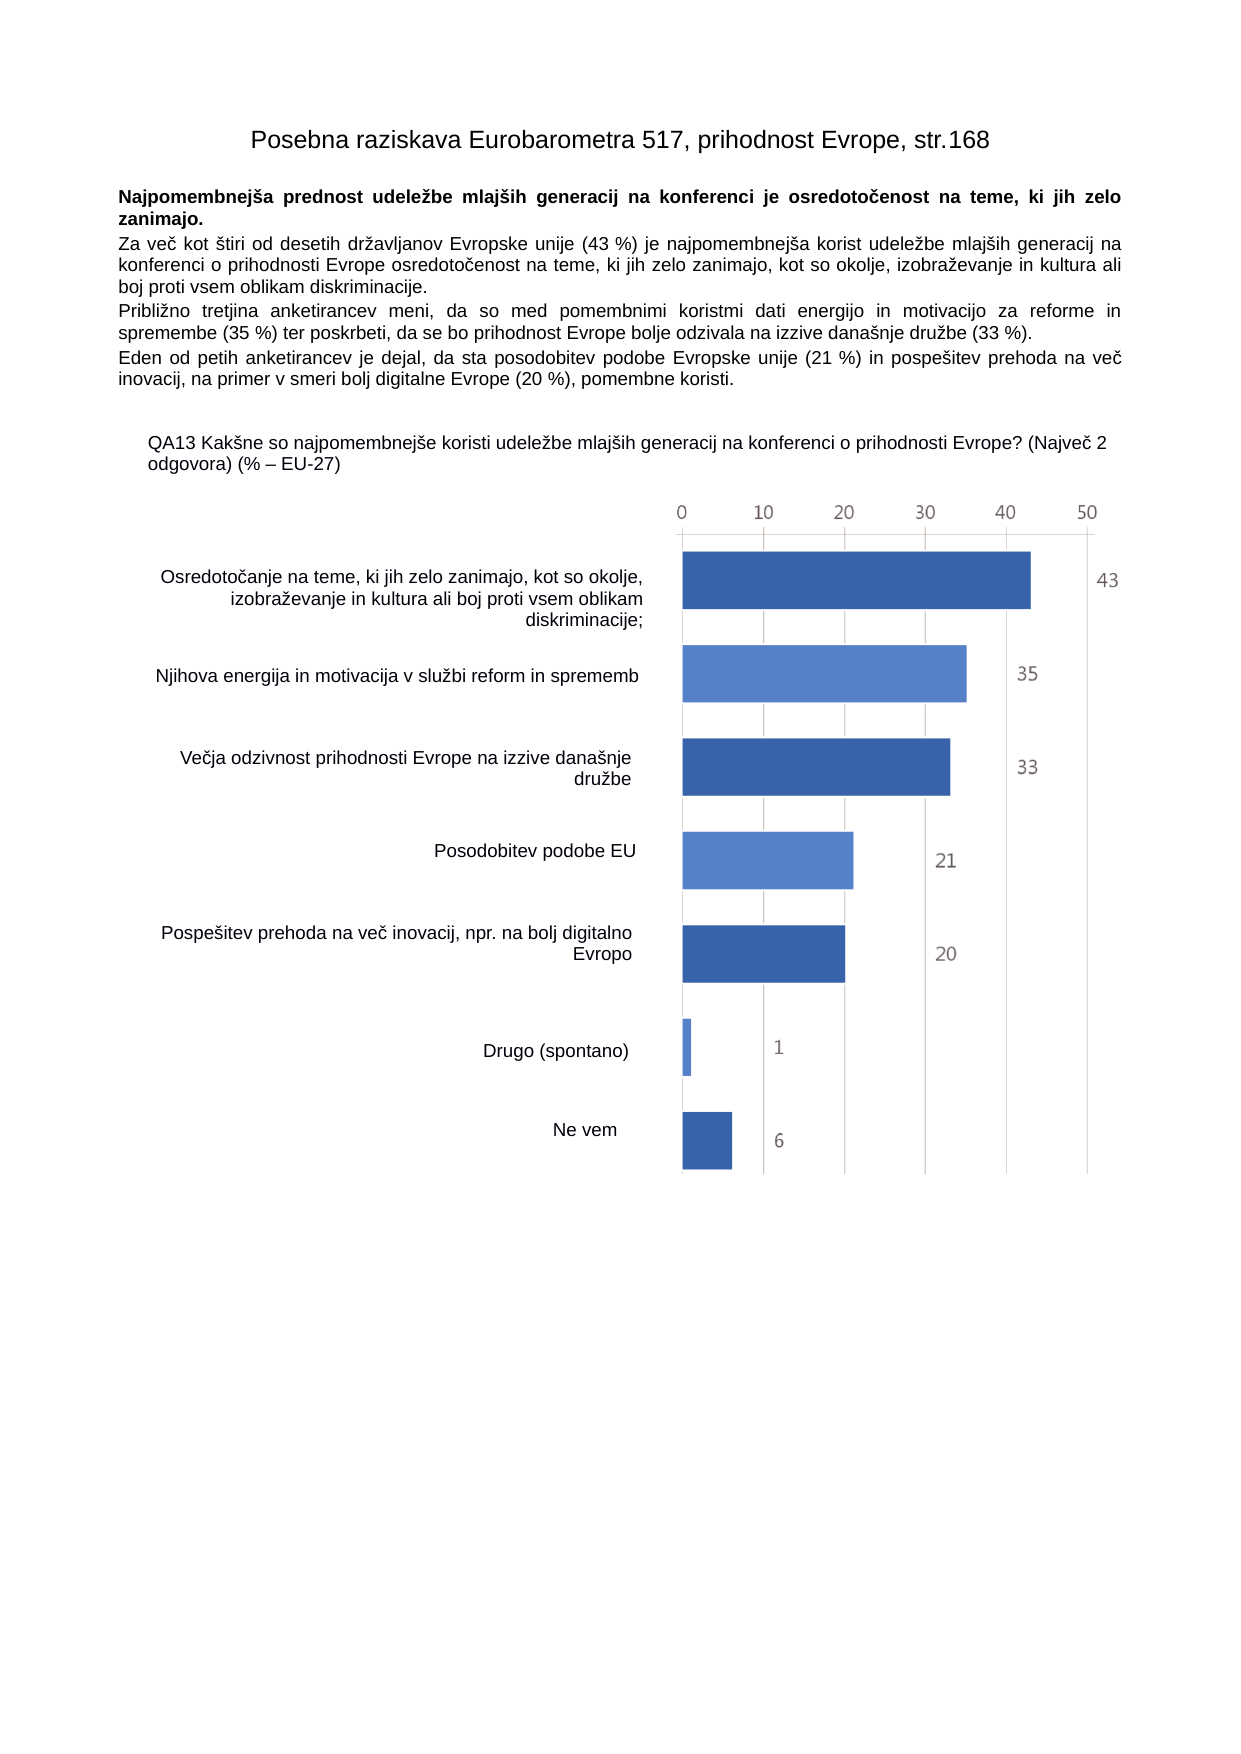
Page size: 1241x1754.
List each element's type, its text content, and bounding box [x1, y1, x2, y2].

picture [668, 492, 1122, 1180]
text Eden od petih anketirancev je dejal, da sta posodobitev podobe Evropske unije (21 %) in pospešitev prehoda na več inovacij, na primer v smeri bolj digitalne Evrope (20 %), pomembne koristi. [118, 347, 1122, 390]
text Približno tretjina anketirancev meni, da so med pomembnimi koristmi dati energijo in motivacijo za reforme in spremembe (35 %) ter poskrbeti, da se bo prihodnost Evrope bolje odzivala na izzive današnje družbe (33 %). [118, 300, 1122, 343]
text Najpomembnejša prednost udeležbe mlajših generacij na konferenci je osredotočenost na teme, ki jih zelo zanimajo. [118, 186, 1122, 229]
text Za več kot štiri od desetih državljanov Evropske unije (43 %) je najpomembnejša korist udeležbe mlajših generacij na konferenci o prihodnosti Evrope osredotočenost na teme, ki jih zelo zanimajo, kot so okolje, izobraževanje in kultura ali boj proti vsem oblikam diskriminacije. [118, 232, 1122, 297]
